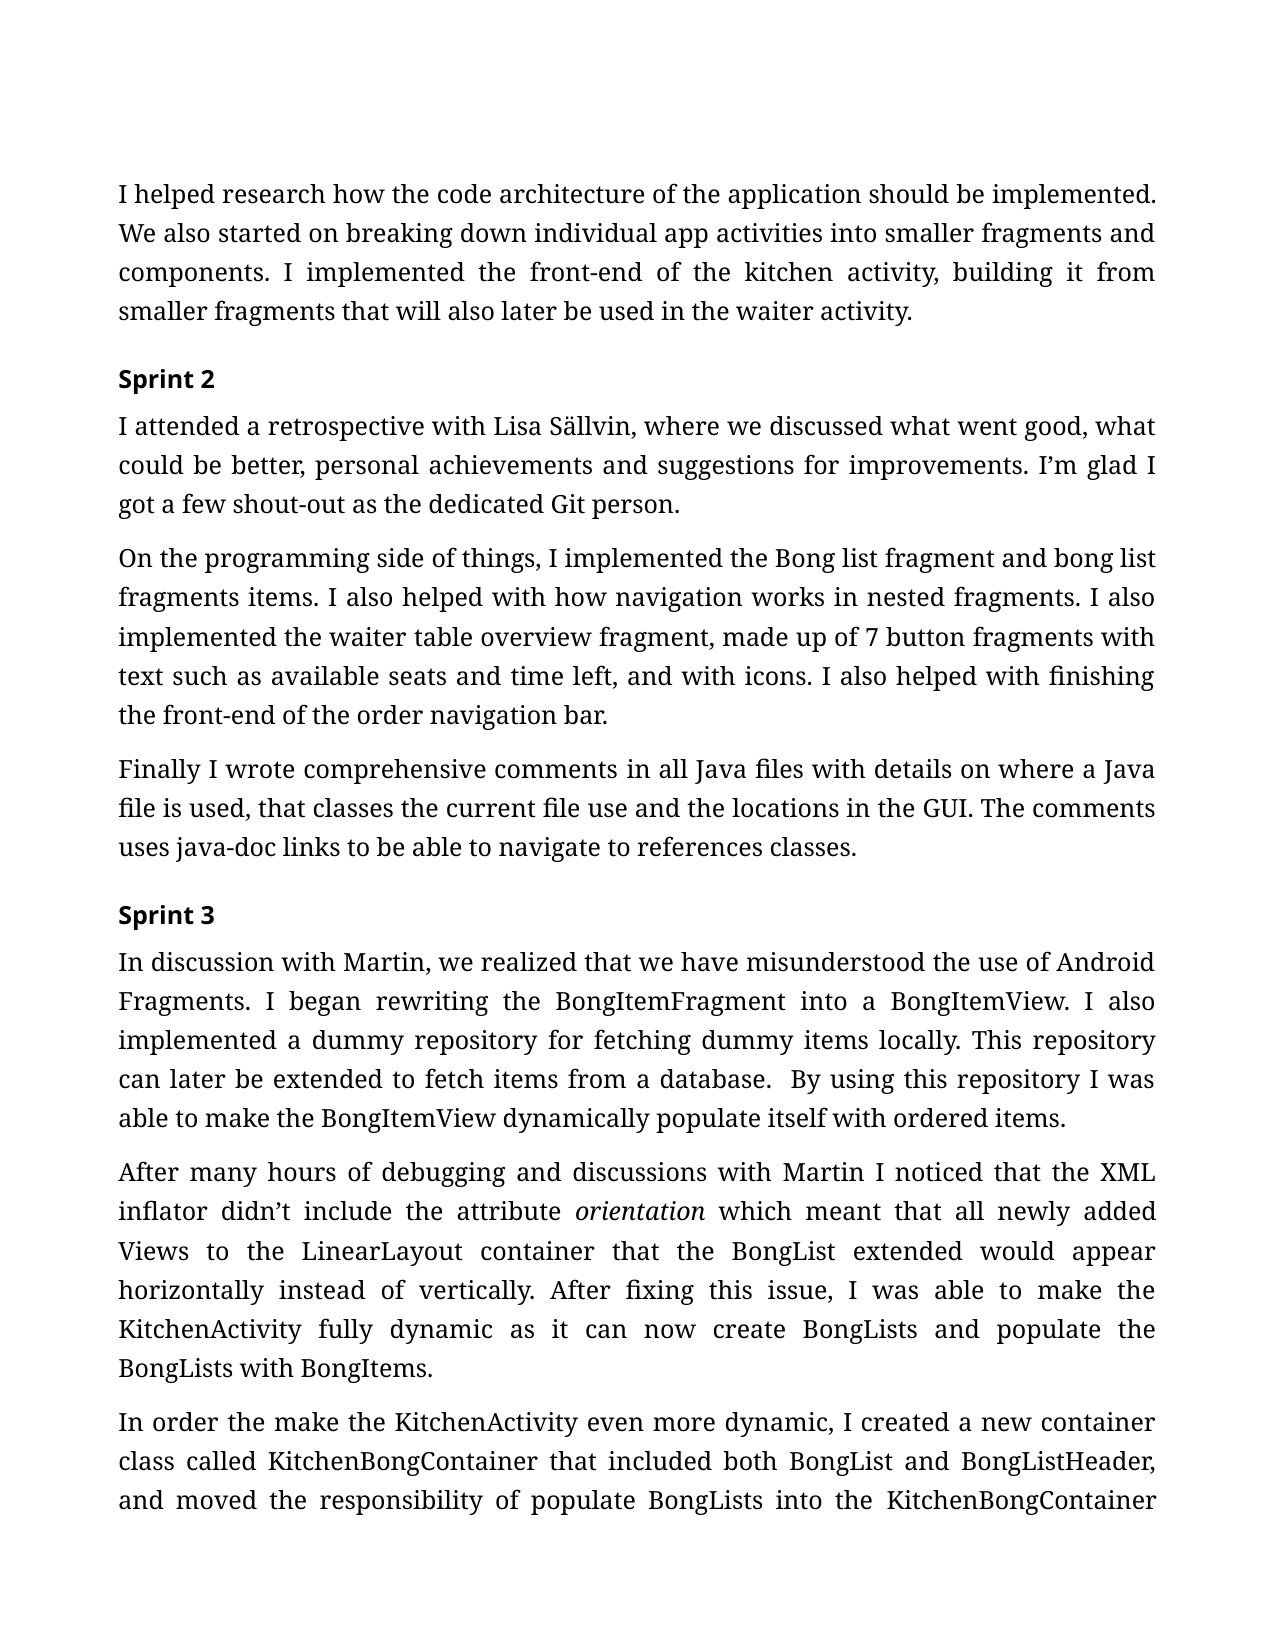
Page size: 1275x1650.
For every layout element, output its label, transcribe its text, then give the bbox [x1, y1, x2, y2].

text Finally I wrote comprehensive comments in all Java files with details on where a Java file is used, that classes the current file use and the locations in the GUI. The comments uses java-doc links to be able to navigate to references classes. [118, 751, 1157, 864]
text I helped research how the code architecture of the application should be implemented. We also started on breaking down individual app activities into smaller fragments and components. I implemented the front-end of the kitchen activity, building it from smaller fragments that will also later be used in the waiter activity. [118, 176, 1157, 328]
subtitle Sprint 2 [118, 362, 1157, 396]
text In discussion with Martin, we realized that we have misunderstood the use of Android Fragments. I began rewriting the BongItemFragment into a BongItemView. I also implemented a dummy repository for fetching dummy items locally. This repository can later be extended to fetch items from a database. By using this repository I was able to make the BongItemView dynamically populate itself with ordered items. [118, 944, 1157, 1135]
text In order the make the KitchenActivity even more dynamic, I created a new container class called KitchenBongContainer that included both BongList and BongListHeader, and moved the responsibility of populate BongLists into the KitchenBongContainer [118, 1404, 1157, 1517]
text I attended a retrospective with Lisa Sällvin, where we discussed what went good, what could be better, personal achievements and suggestions for improvements. I’m glad I got a few shout-out as the dedicated Git person. [118, 409, 1157, 521]
subtitle Sprint 3 [118, 898, 1157, 932]
text After many hours of debugging and discussions with Martin I noticed that the XML inflator didn’t include the attribute orientation which meant that all newly added Views to the LinearLayout container that the BongList extended would appear horizontally instead of vertically. After fixing this issue, I was able to make the KitchenActivity fully dynamic as it can now create BongLists and populate the BongLists with BongItems. [118, 1155, 1157, 1385]
text On the programming side of things, I implemented the Bong list fragment and bong list fragments items. I also helped with how navigation works in nested fragments. I also implemented the waiter table overview fragment, made up of 7 button fragments with text such as available seats and time left, and with icons. I also helped with finishing the front-end of the order navigation bar. [118, 541, 1157, 732]
